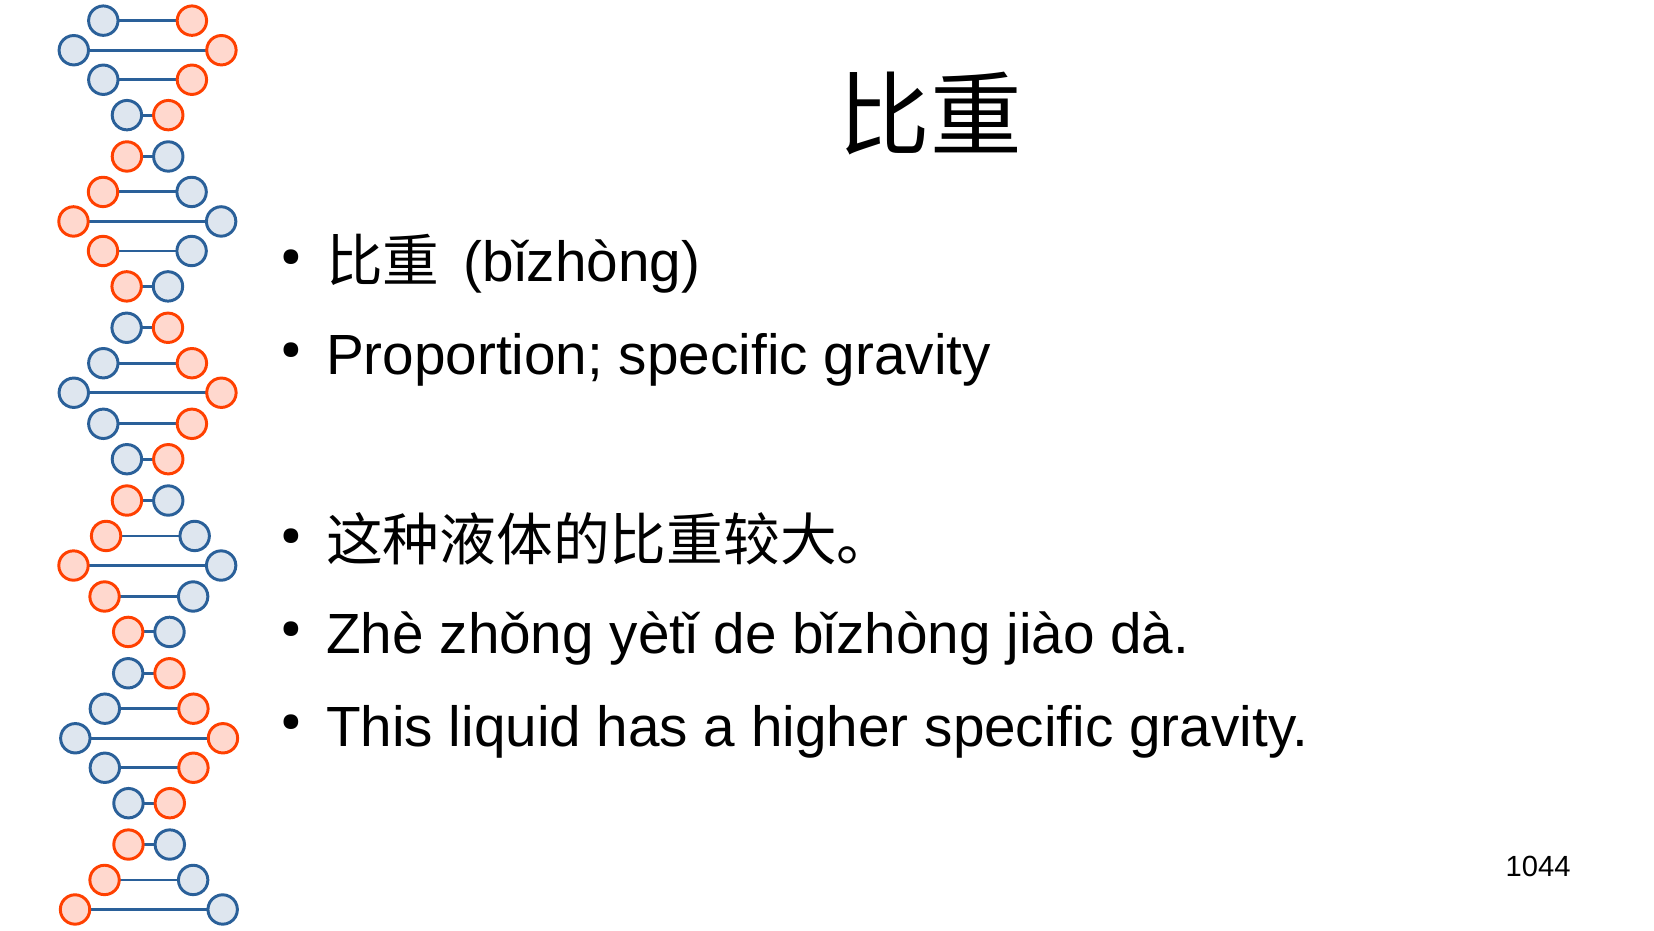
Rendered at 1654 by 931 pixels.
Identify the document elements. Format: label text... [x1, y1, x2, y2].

list 比重 (bǐzhòng) Proportion; specific gravity 这种液体的比重较大。 Zhè zhǒng yètǐ de bǐzhòng jiào dà. This liquid has a higher specific gravity. [265, 224, 1595, 764]
title 比重 [265, 35, 1595, 189]
